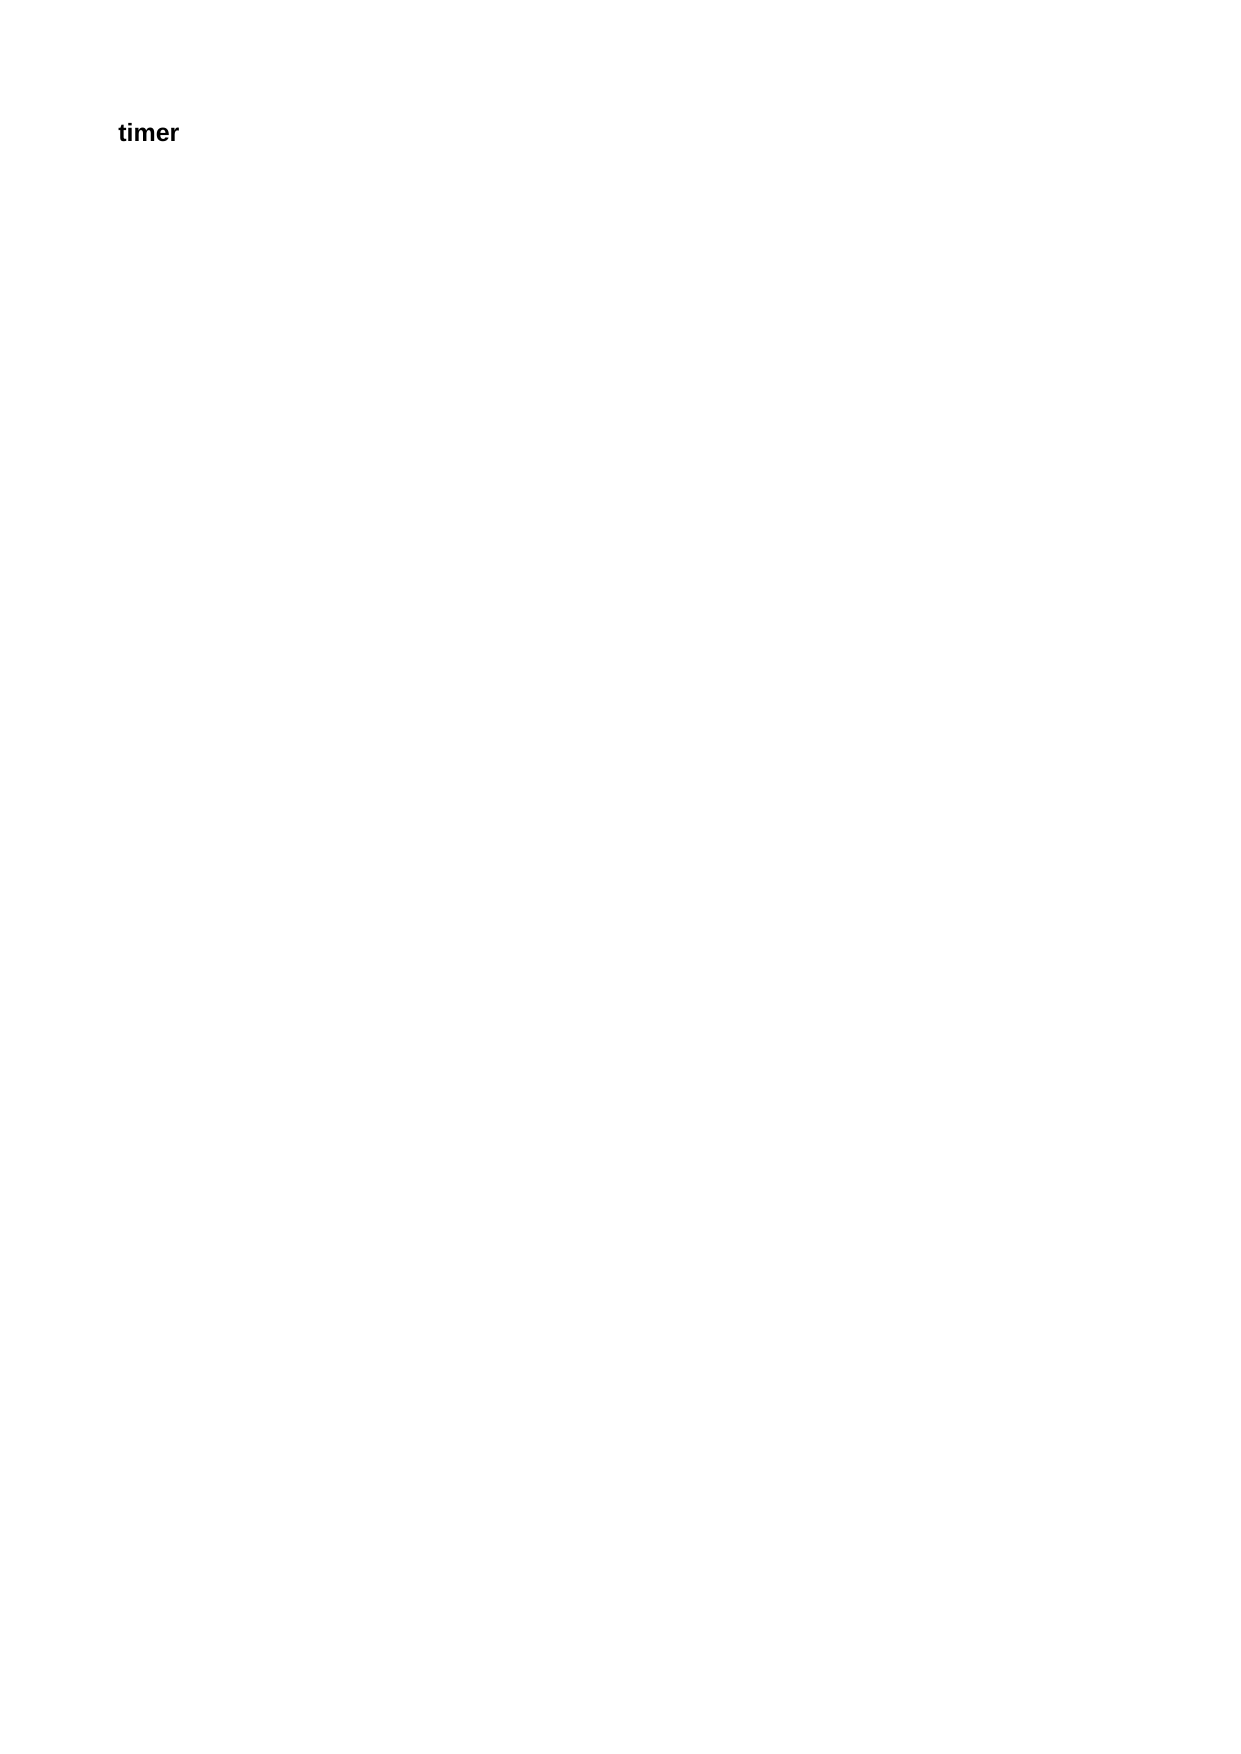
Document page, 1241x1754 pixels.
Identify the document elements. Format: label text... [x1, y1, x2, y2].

subtitle timer [118, 118, 1122, 147]
